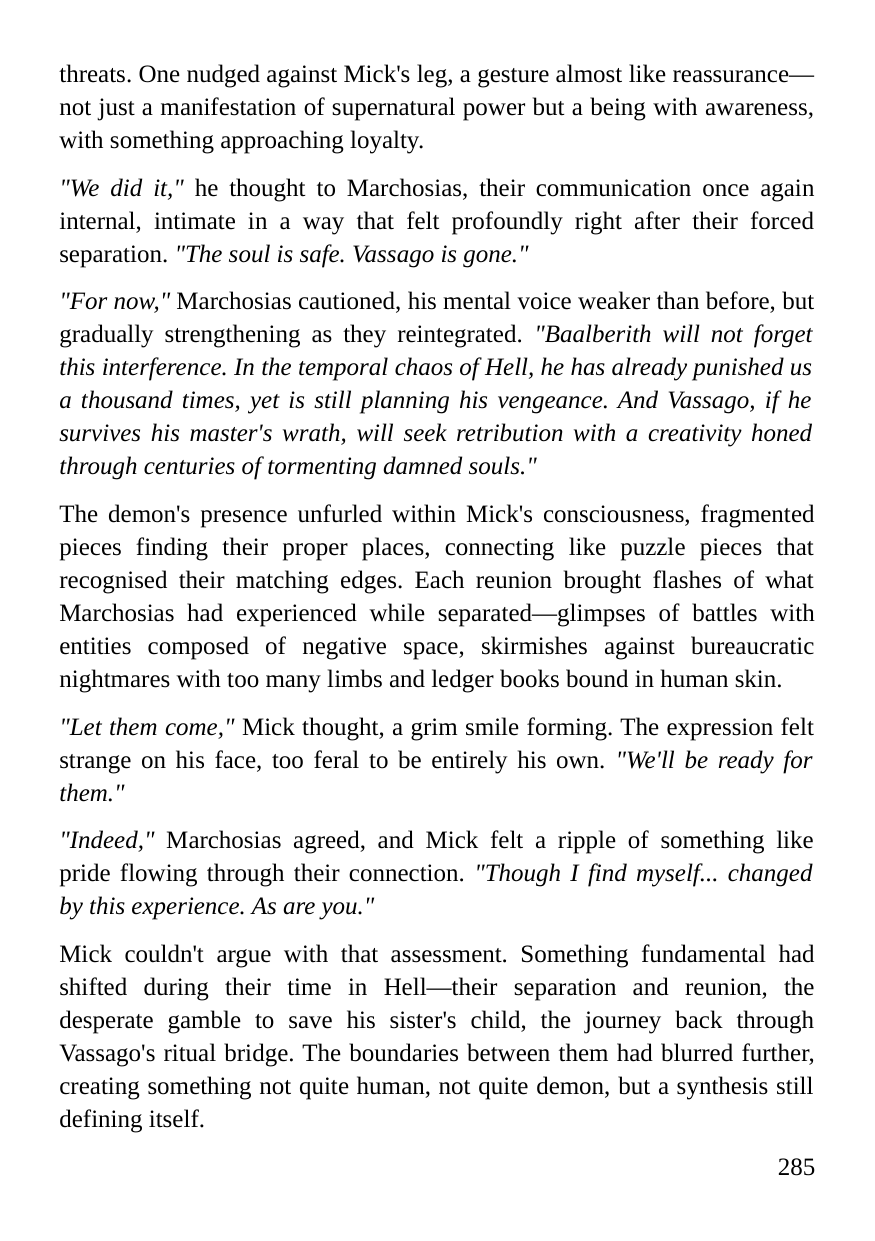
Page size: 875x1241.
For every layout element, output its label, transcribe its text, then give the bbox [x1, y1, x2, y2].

text "For now," Marchosias cautioned, his mental voice weaker than before, but gradually strengthening as they reintegrated. "Baalberith will not forget this interference. In the temporal chaos of Hell, he has already punished us a thousand times, yet is still planning his vengeance. And Vassago, if he survives his master's wrath, will seek retribution with a creativity honed through centuries of tormenting damned souls." [59, 286, 815, 480]
text threats. One nudged against Mick's leg, a gesture almost like reassurance—not just a manifestation of supernatural power but a being with awareness, with something approaching loyalty. [59, 59, 815, 154]
text "Indeed," Marchosias agreed, and Mick felt a ripple of something like pride flowing through their connection. "Though I find myself... changed by this experience. As are you." [59, 825, 815, 920]
text The demon's presence unfurled within Mick's consciousness, fragmented pieces finding their proper places, connecting like puzzle pieces that recognised their matching edges. Each reunion brought flashes of what Marchosias had experienced while separated—glimpses of battles with entities composed of negative space, skirmishes against bureaucratic nightmares with too many limbs and ledger books bound in human skin. [59, 499, 815, 693]
text "We did it," he thought to Marchosias, their communication once again internal, intimate in a way that felt profoundly right after their forced separation. "The soul is safe. Vassago is gone." [59, 173, 815, 267]
text "Let them come," Mick thought, a grim smile forming. The expression felt strange on his face, too feral to be entirely his own. "We'll be ready for them." [59, 712, 815, 807]
text Mick couldn't argue with that assessment. Something fundamental had shifted during their time in Hell—their separation and reunion, the desperate gamble to save his sister's child, the journey back through Vassago's ritual bridge. The boundaries between them had blurred further, creating something not quite human, not quite demon, but a synthesis still defining itself. [59, 939, 815, 1133]
